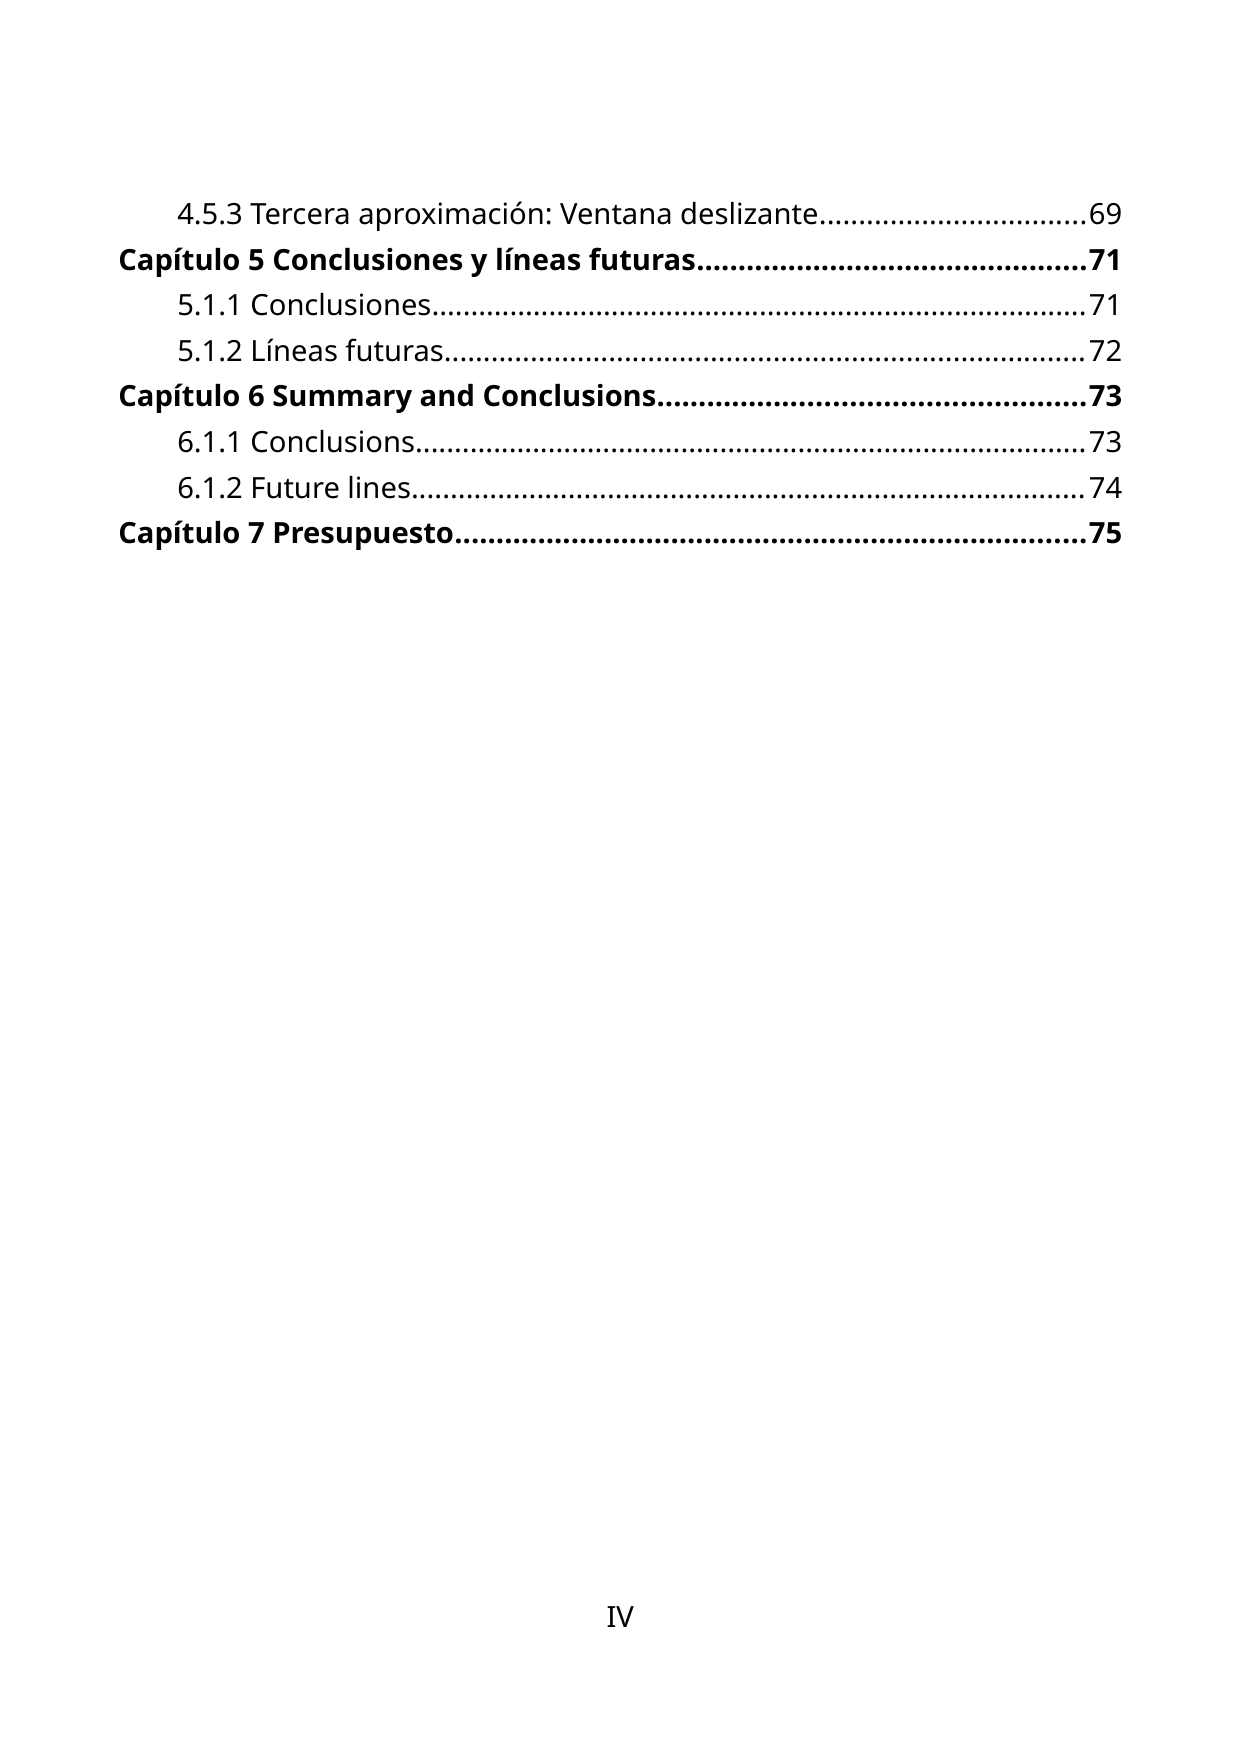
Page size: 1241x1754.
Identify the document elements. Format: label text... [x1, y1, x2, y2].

text Capítulo 6 Summary and Conclusions 73 [118, 376, 1122, 415]
text 5.1.2 Líneas futuras 72 [177, 330, 1122, 370]
text 4.5.3 Tercera aproximación: Ventana deslizante 69 [177, 193, 1122, 233]
text 6.1.2 Future lines 74 [177, 467, 1122, 507]
text 6.1.1 Conclusions 73 [177, 421, 1122, 461]
text Capítulo 7 Presupuesto 75 [118, 513, 1122, 552]
text 5.1.1 Conclusiones 71 [177, 284, 1122, 324]
text Capítulo 5 Conclusiones y líneas futuras 71 [118, 239, 1122, 278]
